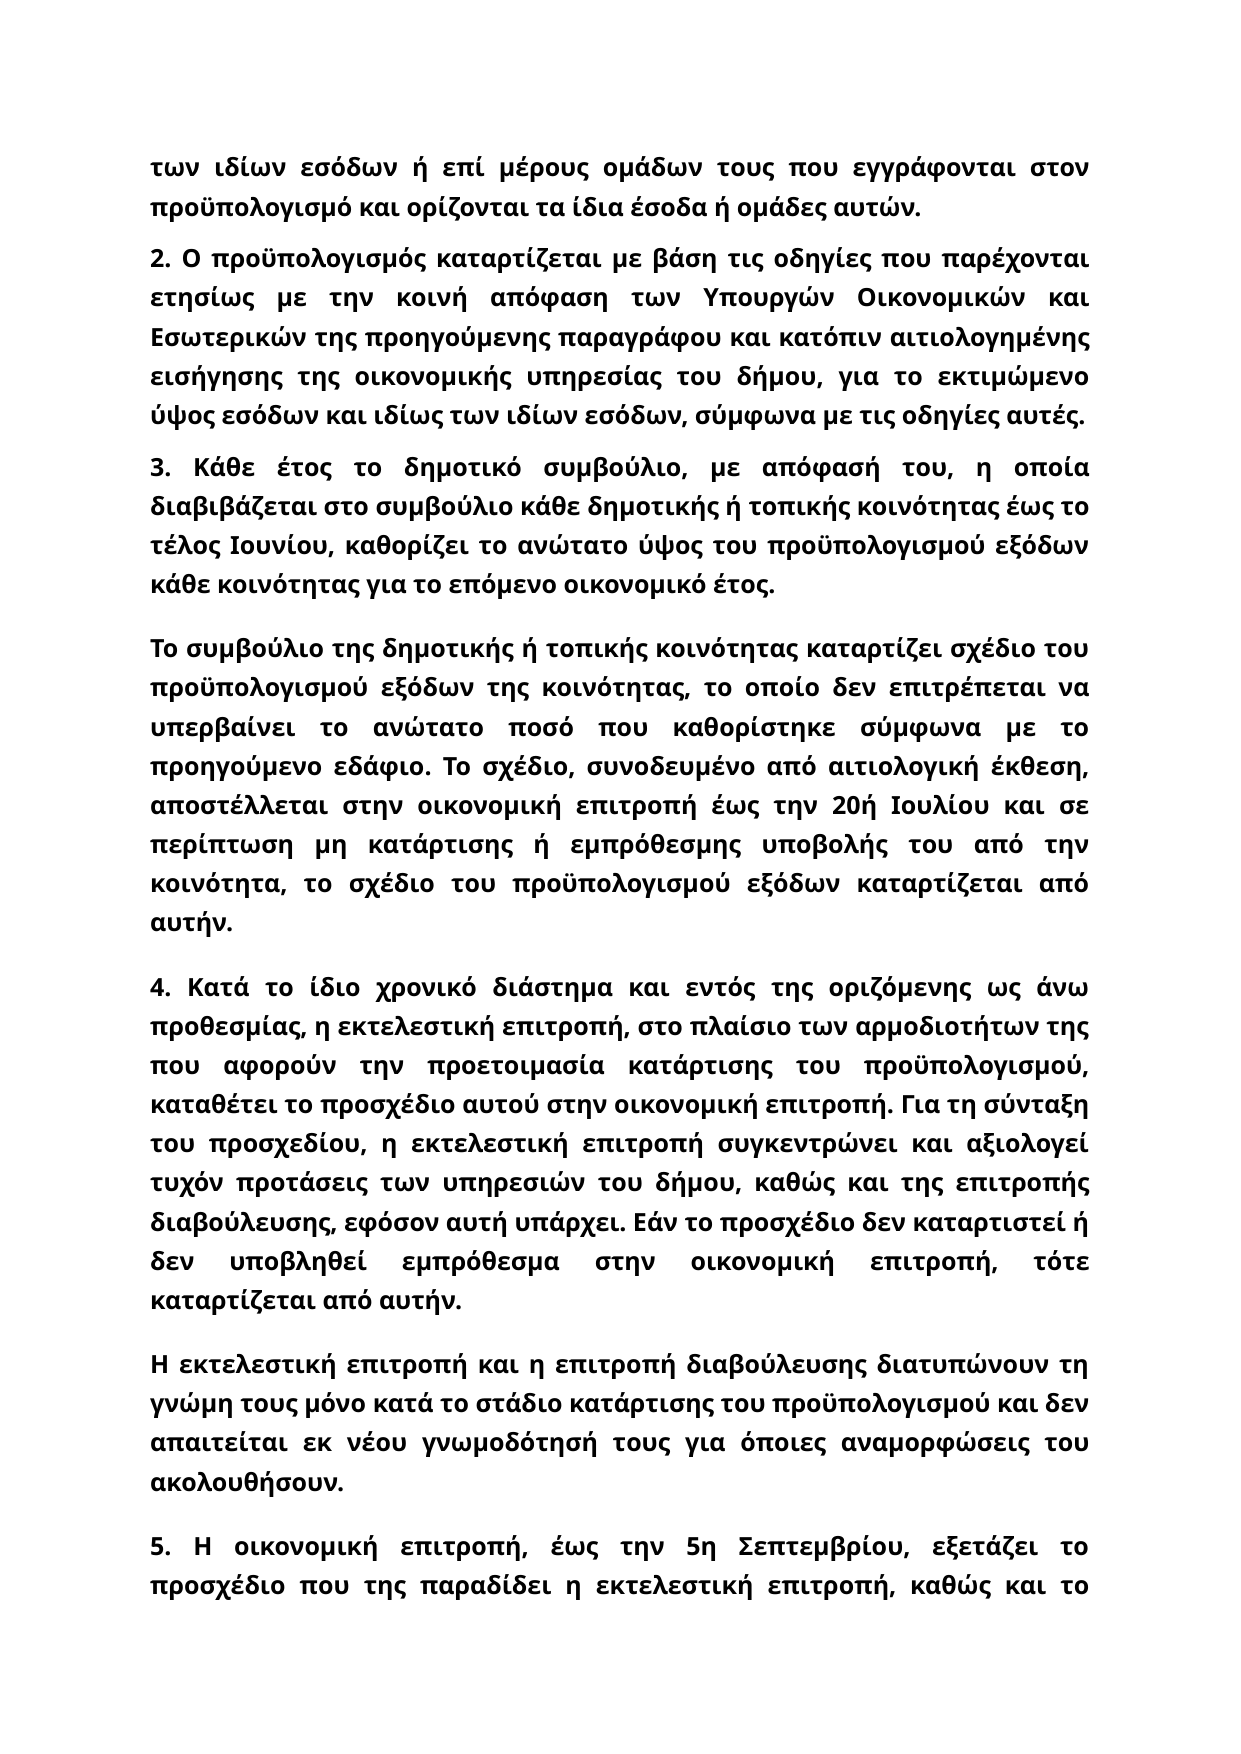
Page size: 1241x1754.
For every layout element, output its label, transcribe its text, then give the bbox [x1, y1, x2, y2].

text Η εκτελεστική επιτροπή και η επιτροπή διαβούλευσης διατυπώνουν τη γνώμη τους μόνο κατά το στάδιο κατάρτισης του προϋπολογισμού και δεν απαιτείται εκ νέου γνωμοδότησή τους για όποιες αναμορφώσεις του ακολουθήσουν. [150, 1347, 1090, 1498]
text 5. Η οικονομική επιτροπή, έως την 5η Σεπτεμβρίου, εξετάζει το προσχέδιο που της παραδίδει η εκτελεστική επιτροπή, καθώς και το [150, 1528, 1090, 1602]
text 3. Κάθε έτος το δημοτικό συμβούλιο, με απόφασή του, η οποία διαβιβάζεται στο συμβούλιο κάθε δημοτικής ή τοπικής κοινότητας έως το τέλος Ιουνίου, καθορίζει το ανώτατο ύψος του προϋπολογισμού εξόδων κάθε κοινότητας για το επόμενο οικονομικό έτος. [150, 449, 1090, 601]
text των ιδίων εσόδων ή επί μέρους ομάδων τους που εγγράφονται στον προϋπολογισμό και ορίζονται τα ίδια έσοδα ή ομάδες αυτών. [150, 150, 1090, 223]
text 4. Κατά το ίδιο χρονικό διάστημα και εντός της οριζόμενης ως άνω προθεσμίας, η εκτελεστική επιτροπή, στο πλαίσιο των αρμοδιοτήτων της που αφορούν την προετοιμασία κατάρτισης του προϋπολογισμού, καταθέτει το προσχέδιο αυτού στην οικονομική επιτροπή. Για τη σύνταξη του προσχεδίου, η εκτελεστική επιτροπή συγκεντρώνει και αξιολογεί τυχόν προτάσεις των υπηρεσιών του δήμου, καθώς και της επιτροπής διαβούλευσης, εφόσον αυτή υπάρχει. Εάν το προσχέδιο δεν καταρτιστεί ή δεν υποβληθεί εμπρόθεσμα στην οικονομική επιτροπή, τότε καταρτίζεται από αυτήν. [150, 969, 1090, 1317]
text Το συμβούλιο της δημοτικής ή τοπικής κοινότητας καταρτίζει σχέδιο του προϋπολογισμού εξόδων της κοινότητας, το οποίο δεν επιτρέπεται να υπερβαίνει το ανώτατο ποσό που καθορίστηκε σύμφωνα με το προηγούμενο εδάφιο. Το σχέδιο, συνοδευμένο από αιτιολογική έκθεση, αποστέλλεται στην οικονομική επιτροπή έως την 20ή Ιουλίου και σε περίπτωση μη κατάρτισης ή εμπρόθεσμης υποβολής του από την κοινότητα, το σχέδιο του προϋπολογισμού εξόδων καταρτίζεται από αυτήν. [150, 631, 1090, 939]
text 2. Ο προϋπολογισμός καταρτίζεται με βάση τις οδηγίες που παρέχονται ετησίως με την κοινή απόφαση των Υπουργών Οικονομικών και Εσωτερικών της προηγούμενης παραγράφου και κατόπιν αιτιολογημένης εισήγησης της οικονομικής υπηρεσίας του δήμου, για το εκτιμώμενο ύψος εσόδων και ιδίως των ιδίων εσόδων, σύμφωνα με τις οδηγίες αυτές. [150, 241, 1090, 432]
